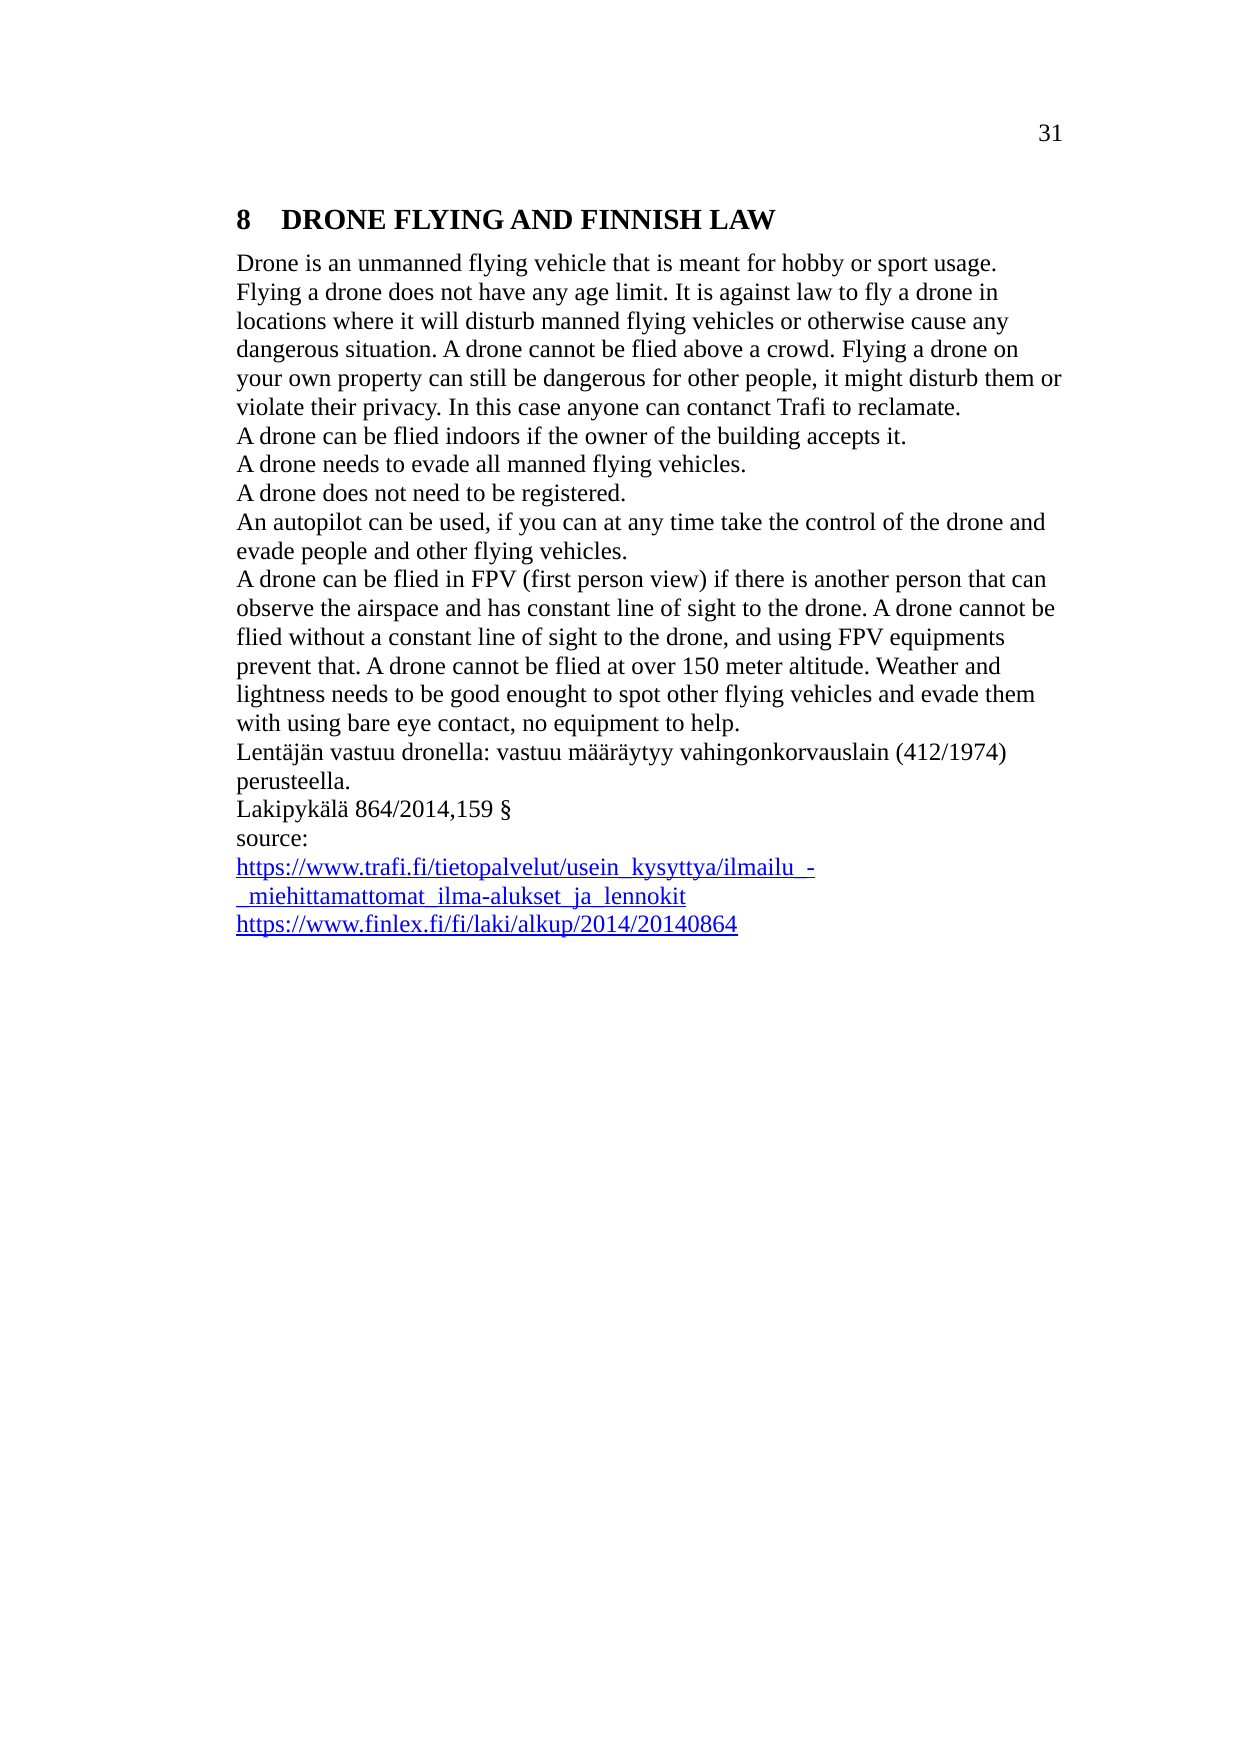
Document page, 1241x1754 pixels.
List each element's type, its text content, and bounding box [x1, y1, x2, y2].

text A drone does not need to be registered. [236, 478, 1063, 507]
text An autopilot can be used, if you can at any time take the control of the drone and evade people and other flying vehicles. [236, 507, 1063, 564]
text A drone can be flied indoors if the owner of the building accepts it. [236, 421, 1063, 449]
text A drone can be flied in FPV (first person view) if there is another person that can observe the airspace and has constant line of sight to the drone. A drone cannot be flied without a constant line of sight to the drone, and using FPV equipments prevent that. A drone cannot be flied at over 150 meter altitude. Weather and lightness needs to be good enought to spot other flying vehicles and evade them with using bare eye contact, no equipment to help. [236, 564, 1063, 737]
text Lentäjän vastuu dronella: vastuu määräytyy vahingonkorvauslain (412/1974) perusteella. [236, 737, 1063, 794]
text A drone needs to evade all manned flying vehicles. [236, 449, 1063, 478]
text source: https://www.trafi.fi/tietopalvelut/usein_kysyttya/ilmailu_-_miehittamattomat_ilma-alukset_ja_lennokit [236, 823, 1063, 909]
text Drone is an unmanned flying vehicle that is meant for hobby or sport usage. Flying a drone does not have any age limit. It is against law to fly a drone in locations where it will disturb manned flying vehicles or otherwise cause any dangerous situation. A drone cannot be flied above a crowd. Flying a drone on your own property can still be dangerous for other people, it might disturb them or violate their privacy. In this case anyone can contanct Trafi to reclamate. [236, 248, 1063, 421]
subtitle Drone flying and Finnish law [236, 202, 1063, 236]
text Lakipykälä 864/2014,159 § [236, 794, 1063, 823]
text https://www.finlex.fi/fi/laki/alkup/2014/20140864 [236, 909, 1063, 938]
